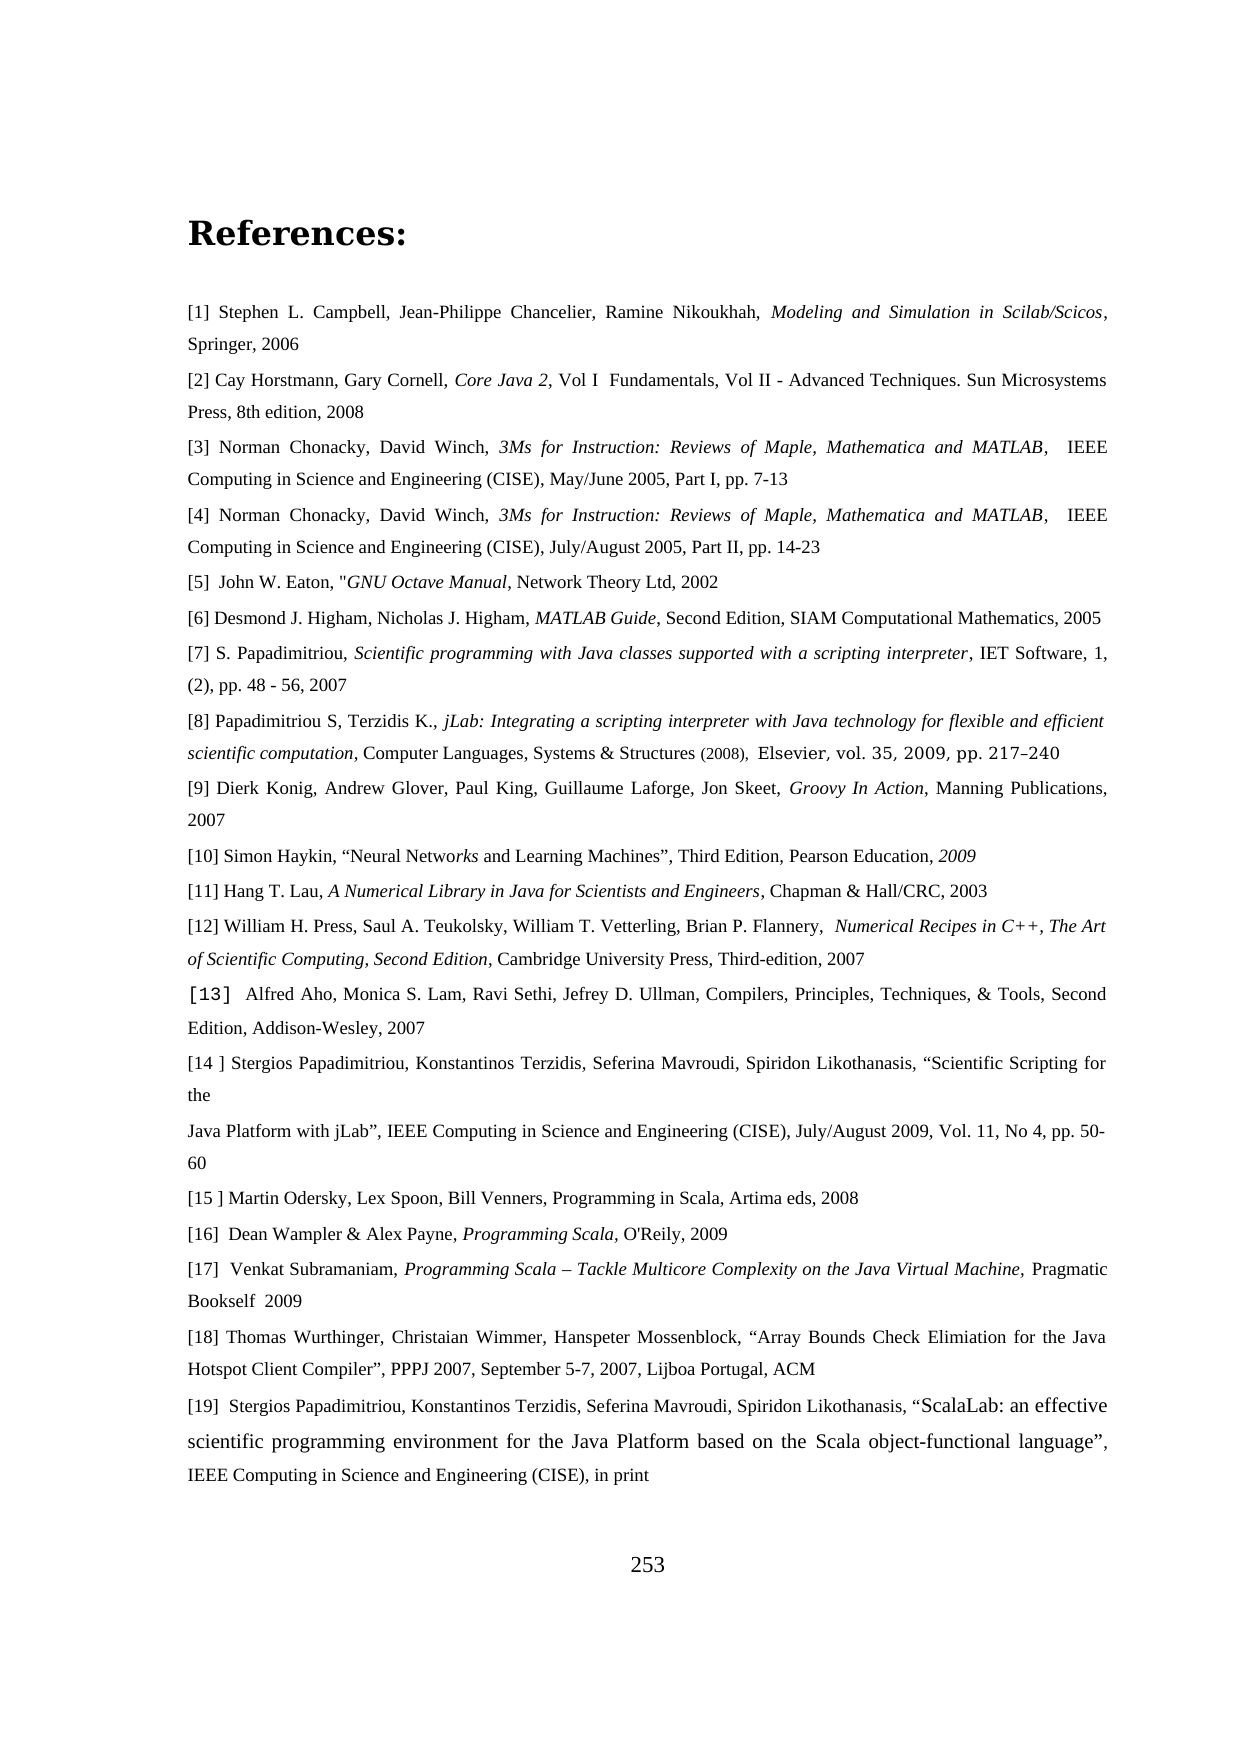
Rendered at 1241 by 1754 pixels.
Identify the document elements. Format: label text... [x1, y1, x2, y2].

text [14 ] Stergios Papadimitriou, Konstantinos Terzidis, Seferina Mavroudi, Spiridon Likothanasis, “Scientific Scripting for the [187, 1052, 1108, 1106]
text [7] S. Papadimitriou, Scientific programming with Java classes supported with a scripting interpreter, IET Software, 1, (2), pp. 48 - 56, 2007 [187, 642, 1108, 696]
text [3] Norman Chonacky, David Winch, 3Ms for Instruction: Reviews of Maple, Mathematica and MATLAB, IEEE Computing in Science and Engineering (CISE), May/June 2005, Part I, pp. 7-13 [187, 436, 1108, 490]
text [2] Cay Horstmann, Gary Cornell, Core Java 2, Vol I Fundamentals, Vol II - Advanced Techniques. Sun Microsystems Press, 8th edition, 2008 [187, 368, 1108, 422]
text [19] Stergios Papadimitriou, Konstantinos Terzidis, Seferina Mavroudi, Spiridon Likothanasis, “ScalaLab: an effective scientific programming environment for the Java Platform based on the Scala object-functional language”, IEEE Computing in Science and Engineering (CISE), in print [187, 1393, 1108, 1486]
text [5] John W. Eaton, "GNU Octave Manual, Network Theory Ltd, 2002 [187, 571, 1108, 593]
subtitle References: [187, 214, 1108, 253]
text [1] Stephen L. Campbell, Jean-Philippe Chancelier, Ramine Nikoukhah, Modeling and Simulation in Scilab/Scicos, Springer, 2006 [187, 301, 1108, 355]
text [13] Alfred Aho, Monica S. Lam, Ravi Sethi, Jefrey D. Ullman, Compilers, Principles, Techniques, & Tools, Second Edition, Addison-Wesley, 2007 [187, 983, 1108, 1038]
text [11] Hang T. Lau, A Numerical Library in Java for Scientists and Engineers, Chapman & Hall/CRC, 2003 [187, 880, 1108, 902]
text [9] Dierk Konig, Andrew Glover, Paul King, Guillaume Laforge, Jon Skeet, Groovy In Action, Manning Publications, 2007 [187, 777, 1108, 831]
text Java Platform with jLab”, IEEE Computing in Science and Engineering (CISE), July/August 2009, Vol. 11, No 4, pp. 50-60 [187, 1120, 1108, 1173]
text [16] Dean Wampler & Alex Payne, Programming Scala, O'Reily, 2009 [187, 1223, 1108, 1244]
text [12] William H. Press, Saul A. Teukolsky, William T. Vetterling, Brian P. Flannery, Numerical Recipes in C++, The Art of Scientific Computing, Second Edition, Cambridge University Press, Third-edition, 2007 [187, 915, 1108, 969]
text [4] Norman Chonacky, David Winch, 3Ms for Instruction: Reviews of Maple, Mathematica and MATLAB, IEEE Computing in Science and Engineering (CISE), July/August 2005, Part II, pp. 14-23 [187, 504, 1108, 557]
text [15 ] Martin Odersky, Lex Spoon, Bill Venners, Programming in Scala, Artima eds, 2008 [187, 1187, 1108, 1209]
text [18] Thomas Wurthinger, Christaian Wimmer, Hanspeter Mossenblock, “Array Bounds Check Elimiation for the Java Hotspot Client Compiler”, PPPJ 2007, September 5-7, 2007, Lijboa Portugal, ACM [187, 1326, 1108, 1379]
text [17] Venkat Subramaniam, Programming Scala – Tackle Multicore Complexity on the Java Virtual Machine, Pragmatic Bookself 2009 [187, 1258, 1108, 1312]
text [8] Papadimitriou S, Terzidis K., jLab: Integrating a scripting interpreter with Java technology for flexible and efficient scientific computation, Computer Languages, Systems & Structures (2008), Elsevier, vol. 35, 2009, pp. 217–240 [187, 709, 1108, 763]
text [10] Simon Haykin, “Neural Networks and Learning Machines”, Third Edition, Pearson Education, 2009 [187, 845, 1108, 866]
text [6] Desmond J. Higham, Nicholas J. Higham, MATLAB Guide, Second Edition, SIAM Computational Mathematics, 2005 [187, 607, 1108, 628]
